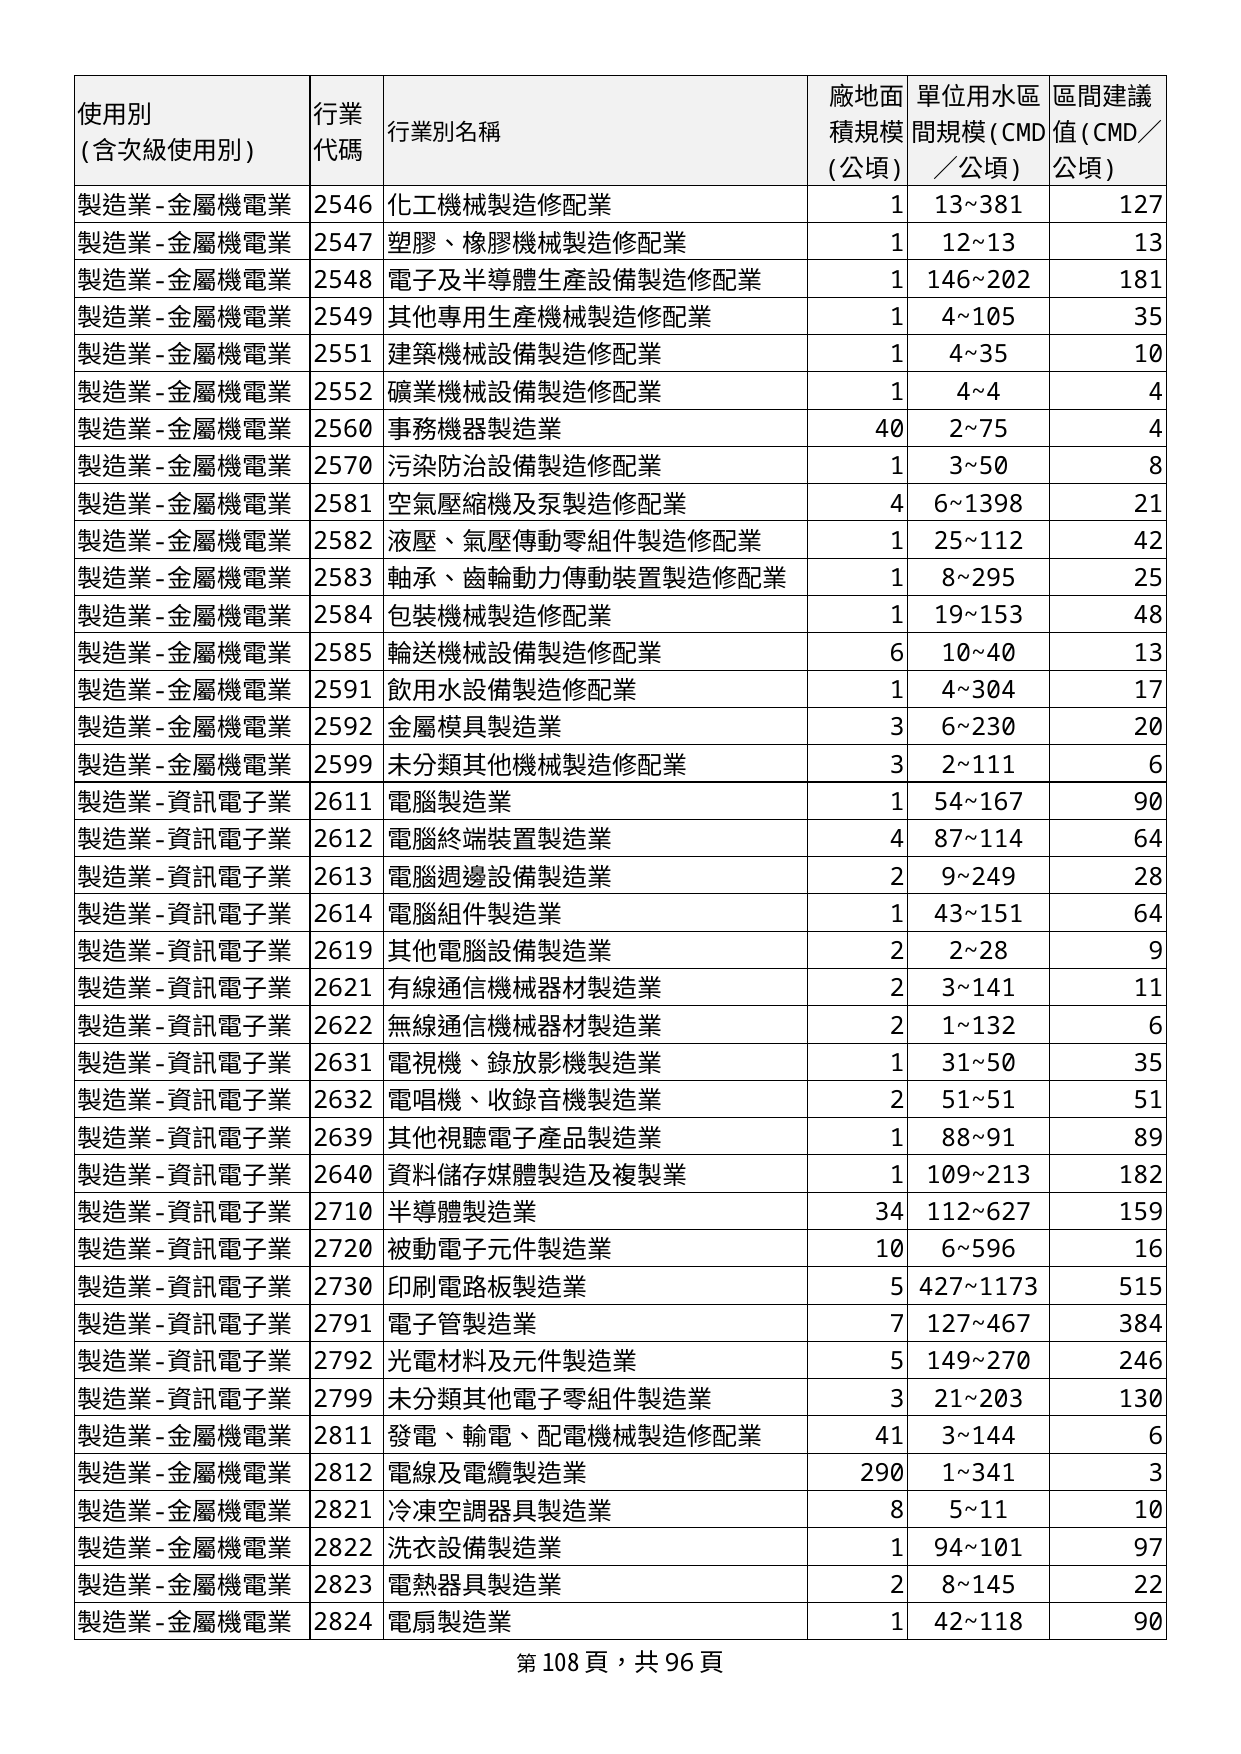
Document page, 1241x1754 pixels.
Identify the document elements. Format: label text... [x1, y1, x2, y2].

table_cell 64 [1050, 820, 1166, 856]
table_cell 2821 [311, 1491, 383, 1527]
table_cell 電腦終端裝置製造業 [384, 820, 807, 856]
table_cell 2546 [311, 186, 383, 222]
table_cell 製造業-資訊電子業 [75, 1081, 309, 1117]
table_header 行業代碼 [311, 76, 383, 185]
table_cell 污染防治設備製造修配業 [384, 447, 807, 483]
table_cell 2570 [311, 447, 383, 483]
table_cell 光電材料及元件製造業 [384, 1342, 807, 1378]
table_cell 2631 [311, 1044, 383, 1080]
table_cell 製造業-金屬機電業 [75, 298, 309, 334]
table_cell 2552 [311, 372, 383, 408]
table_cell 2 [808, 1081, 907, 1117]
table_cell 1 [808, 783, 907, 819]
table_cell 28 [1050, 857, 1166, 893]
table_cell 無線通信機械器材製造業 [384, 1006, 807, 1042]
table_cell 10 [808, 1230, 907, 1266]
table_cell 1 [808, 894, 907, 931]
table_cell 電腦製造業 [384, 783, 807, 819]
table_cell 資料儲存媒體製造及複製業 [384, 1155, 807, 1192]
table_cell 2 [808, 969, 907, 1005]
table_cell 2612 [311, 820, 383, 856]
table_cell 飲用水設備製造修配業 [384, 671, 807, 707]
table_cell 製造業-金屬機電業 [75, 745, 309, 781]
table_cell 42 [1050, 521, 1166, 558]
table_cell 3 [808, 745, 907, 781]
table_cell 2592 [311, 708, 383, 744]
table_cell 4~35 [908, 335, 1049, 371]
table_cell 427~1173 [908, 1267, 1049, 1303]
table_cell 發電、輸電、配電機械製造修配業 [384, 1416, 807, 1453]
table_cell 印刷電路板製造業 [384, 1267, 807, 1303]
table_cell 8 [1050, 447, 1166, 483]
table_cell 電唱機、收錄音機製造業 [384, 1081, 807, 1117]
table_cell 電腦組件製造業 [384, 894, 807, 931]
table_cell 其他視聽電子產品製造業 [384, 1118, 807, 1154]
table_cell 25~112 [908, 521, 1049, 558]
table_cell 2~75 [908, 410, 1049, 446]
table_cell 製造業-金屬機電業 [75, 671, 309, 707]
table_cell 1 [808, 260, 907, 297]
table_cell 1 [808, 1603, 907, 1639]
table_cell 2599 [311, 745, 383, 781]
table_cell 3 [808, 1379, 907, 1415]
table_cell 製造業-金屬機電業 [75, 708, 309, 744]
table_cell 17 [1050, 671, 1166, 707]
table_cell 電視機、錄放影機製造業 [384, 1044, 807, 1080]
table_cell 515 [1050, 1267, 1166, 1303]
table_cell 製造業-資訊電子業 [75, 1342, 309, 1378]
table_cell 被動電子元件製造業 [384, 1230, 807, 1266]
table_cell 製造業-資訊電子業 [75, 1118, 309, 1154]
table_cell 2551 [311, 335, 383, 371]
table_cell 電熱器具製造業 [384, 1566, 807, 1602]
table_cell 2639 [311, 1118, 383, 1154]
table_cell 1 [808, 596, 907, 632]
table_cell 製造業-資訊電子業 [75, 1230, 309, 1266]
table_cell 4 [1050, 410, 1166, 446]
table_cell 製造業-金屬機電業 [75, 372, 309, 408]
table_cell 建築機械設備製造修配業 [384, 335, 807, 371]
table_cell 1 [808, 1155, 907, 1192]
table_cell 空氣壓縮機及泵製造修配業 [384, 484, 807, 520]
table_header 廠地面積規模(公頃) [808, 76, 907, 185]
table_cell 2611 [311, 783, 383, 819]
table_cell 製造業-金屬機電業 [75, 1491, 309, 1527]
table_cell 製造業-資訊電子業 [75, 1379, 309, 1415]
table_cell 事務機器製造業 [384, 410, 807, 446]
table_cell 製造業-資訊電子業 [75, 932, 309, 968]
table_cell 2619 [311, 932, 383, 968]
table_cell 製造業-金屬機電業 [75, 1528, 309, 1564]
table_cell 10 [1050, 1491, 1166, 1527]
table_cell 製造業-金屬機電業 [75, 1603, 309, 1639]
table_cell 有線通信機械器材製造業 [384, 969, 807, 1005]
table_cell 4 [808, 820, 907, 856]
table_cell 21 [1050, 484, 1166, 520]
table_cell 1 [808, 447, 907, 483]
table_cell 2811 [311, 1416, 383, 1453]
table_cell 181 [1050, 260, 1166, 297]
table_cell 1 [808, 298, 907, 334]
table_cell 電子及半導體生產設備製造修配業 [384, 260, 807, 297]
table_cell 4 [808, 484, 907, 520]
table_cell 2 [808, 857, 907, 893]
table_cell 軸承、齒輪動力傳動裝置製造修配業 [384, 559, 807, 595]
table_cell 洗衣設備製造業 [384, 1528, 807, 1564]
table_cell 1 [808, 335, 907, 371]
table_cell 97 [1050, 1528, 1166, 1564]
table_cell 22 [1050, 1566, 1166, 1602]
table_cell 2549 [311, 298, 383, 334]
table_cell 5 [808, 1342, 907, 1378]
table_cell 13 [1050, 633, 1166, 669]
table_cell 製造業-金屬機電業 [75, 223, 309, 259]
table_cell 127~467 [908, 1305, 1049, 1341]
table_header 使用別 (含次級使用別) [75, 76, 309, 185]
table_cell 2791 [311, 1305, 383, 1341]
table_cell 51~51 [908, 1081, 1049, 1117]
table_cell 1 [808, 559, 907, 595]
table_cell 6 [1050, 1416, 1166, 1453]
table_cell 2~111 [908, 745, 1049, 781]
table_cell 1 [808, 671, 907, 707]
table_cell 3~144 [908, 1416, 1049, 1453]
table_cell 5~11 [908, 1491, 1049, 1527]
table_cell 2823 [311, 1566, 383, 1602]
table_cell 製造業-資訊電子業 [75, 1044, 309, 1080]
table_cell 112~627 [908, 1193, 1049, 1229]
table_cell 其他電腦設備製造業 [384, 932, 807, 968]
table_cell 2584 [311, 596, 383, 632]
table_cell 製造業-資訊電子業 [75, 783, 309, 819]
table_cell 2622 [311, 1006, 383, 1042]
table_cell 2547 [311, 223, 383, 259]
table_cell 製造業-資訊電子業 [75, 1305, 309, 1341]
table_cell 2560 [311, 410, 383, 446]
table_cell 製造業-金屬機電業 [75, 1416, 309, 1453]
table_cell 1 [808, 223, 907, 259]
table_cell 2799 [311, 1379, 383, 1415]
table_cell 109~213 [908, 1155, 1049, 1192]
table_cell 20 [1050, 708, 1166, 744]
table_cell 31~50 [908, 1044, 1049, 1080]
table_cell 40 [808, 410, 907, 446]
table_cell 130 [1050, 1379, 1166, 1415]
table_cell 35 [1050, 298, 1166, 334]
table_cell 384 [1050, 1305, 1166, 1341]
table_cell 輪送機械設備製造修配業 [384, 633, 807, 669]
table_cell 製造業-金屬機電業 [75, 335, 309, 371]
table_cell 4~304 [908, 671, 1049, 707]
table_cell 4~105 [908, 298, 1049, 334]
table_cell 2632 [311, 1081, 383, 1117]
table_cell 11 [1050, 969, 1166, 1005]
table_cell 90 [1050, 783, 1166, 819]
table_cell 25 [1050, 559, 1166, 595]
table_cell 2582 [311, 521, 383, 558]
table_cell 2822 [311, 1528, 383, 1564]
table_cell 159 [1050, 1193, 1166, 1229]
table_cell 10~40 [908, 633, 1049, 669]
table_cell 87~114 [908, 820, 1049, 856]
table_cell 89 [1050, 1118, 1166, 1154]
table_cell 10 [1050, 335, 1166, 371]
table_cell 1 [808, 1044, 907, 1080]
table_cell 製造業-金屬機電業 [75, 484, 309, 520]
table_cell 2 [808, 1006, 907, 1042]
table_cell 2585 [311, 633, 383, 669]
table_cell 2812 [311, 1454, 383, 1490]
table_cell 1~132 [908, 1006, 1049, 1042]
table_cell 64 [1050, 894, 1166, 931]
table_cell 13 [1050, 223, 1166, 259]
table_cell 電腦週邊設備製造業 [384, 857, 807, 893]
table_cell 4 [1050, 372, 1166, 408]
table_cell 3~141 [908, 969, 1049, 1005]
table_cell 製造業-金屬機電業 [75, 596, 309, 632]
table_cell 製造業-金屬機電業 [75, 559, 309, 595]
table_cell 1 [808, 1118, 907, 1154]
table_cell 半導體製造業 [384, 1193, 807, 1229]
table_cell 3 [808, 708, 907, 744]
table_cell 12~13 [908, 223, 1049, 259]
table_cell 製造業-資訊電子業 [75, 894, 309, 931]
table_cell 88~91 [908, 1118, 1049, 1154]
table_cell 礦業機械設備製造修配業 [384, 372, 807, 408]
table_cell 2710 [311, 1193, 383, 1229]
table_cell 液壓、氣壓傳動零組件製造修配業 [384, 521, 807, 558]
table_cell 19~153 [908, 596, 1049, 632]
table_cell 43~151 [908, 894, 1049, 931]
table_cell 2~28 [908, 932, 1049, 968]
table_cell 製造業-金屬機電業 [75, 1454, 309, 1490]
table_cell 8~145 [908, 1566, 1049, 1602]
table_cell 製造業-金屬機電業 [75, 633, 309, 669]
table_cell 8 [808, 1491, 907, 1527]
table_cell 4~4 [908, 372, 1049, 408]
table_cell 6~1398 [908, 484, 1049, 520]
table_cell 182 [1050, 1155, 1166, 1192]
table_cell 2824 [311, 1603, 383, 1639]
table_cell 製造業-資訊電子業 [75, 820, 309, 856]
table_cell 13~381 [908, 186, 1049, 222]
table_cell 包裝機械製造修配業 [384, 596, 807, 632]
table_cell 2581 [311, 484, 383, 520]
table_cell 製造業-資訊電子業 [75, 1193, 309, 1229]
table_cell 6 [1050, 1006, 1166, 1042]
table_cell 製造業-資訊電子業 [75, 1155, 309, 1192]
table_cell 製造業-資訊電子業 [75, 1267, 309, 1303]
table_cell 7 [808, 1305, 907, 1341]
table_cell 2591 [311, 671, 383, 707]
table_cell 製造業-資訊電子業 [75, 969, 309, 1005]
table_cell 90 [1050, 1603, 1166, 1639]
table_cell 2583 [311, 559, 383, 595]
table_cell 塑膠、橡膠機械製造修配業 [384, 223, 807, 259]
table_cell 149~270 [908, 1342, 1049, 1378]
table_cell 2548 [311, 260, 383, 297]
table_cell 9~249 [908, 857, 1049, 893]
table_cell 電子管製造業 [384, 1305, 807, 1341]
table_cell 51 [1050, 1081, 1166, 1117]
table_cell 54~167 [908, 783, 1049, 819]
table_cell 1 [808, 521, 907, 558]
table_cell 35 [1050, 1044, 1166, 1080]
table_cell 9 [1050, 932, 1166, 968]
table_cell 6 [808, 633, 907, 669]
table_cell 3~50 [908, 447, 1049, 483]
table_cell 16 [1050, 1230, 1166, 1266]
table_cell 2792 [311, 1342, 383, 1378]
table_cell 2614 [311, 894, 383, 931]
table_cell 製造業-金屬機電業 [75, 447, 309, 483]
table_cell 2613 [311, 857, 383, 893]
table_cell 製造業-金屬機電業 [75, 410, 309, 446]
table_cell 21~203 [908, 1379, 1049, 1415]
table_cell 1 [808, 1528, 907, 1564]
table_cell 5 [808, 1267, 907, 1303]
table_cell 製造業-資訊電子業 [75, 857, 309, 893]
table_cell 未分類其他電子零組件製造業 [384, 1379, 807, 1415]
table_cell 2 [808, 932, 907, 968]
table_header 單位用水區間規模(CMD／公頃) [908, 76, 1049, 185]
table_cell 41 [808, 1416, 907, 1453]
table_header 行業別名稱 [384, 76, 807, 185]
table_cell 3 [1050, 1454, 1166, 1490]
table_cell 製造業-金屬機電業 [75, 1566, 309, 1602]
table_cell 1 [808, 372, 907, 408]
table_cell 製造業-金屬機電業 [75, 186, 309, 222]
table_cell 6 [1050, 745, 1166, 781]
table_cell 2 [808, 1566, 907, 1602]
table_cell 8~295 [908, 559, 1049, 595]
table_cell 金屬模具製造業 [384, 708, 807, 744]
table_cell 化工機械製造修配業 [384, 186, 807, 222]
table_cell 1~341 [908, 1454, 1049, 1490]
table_cell 其他專用生產機械製造修配業 [384, 298, 807, 334]
table_cell 48 [1050, 596, 1166, 632]
table_cell 6~596 [908, 1230, 1049, 1266]
table_header 區間建議值(CMD／公頃) [1050, 76, 1166, 185]
table_cell 6~230 [908, 708, 1049, 744]
table_cell 未分類其他機械製造修配業 [384, 745, 807, 781]
table_cell 246 [1050, 1342, 1166, 1378]
table_cell 冷凍空調器具製造業 [384, 1491, 807, 1527]
table_cell 290 [808, 1454, 907, 1490]
table_cell 2621 [311, 969, 383, 1005]
table_cell 1 [808, 186, 907, 222]
table_cell 2720 [311, 1230, 383, 1266]
table_cell 146~202 [908, 260, 1049, 297]
table_cell 製造業-資訊電子業 [75, 1006, 309, 1042]
table_cell 2730 [311, 1267, 383, 1303]
table_cell 2640 [311, 1155, 383, 1192]
table_cell 製造業-金屬機電業 [75, 260, 309, 297]
table_cell 42~118 [908, 1603, 1049, 1639]
table_cell 電扇製造業 [384, 1603, 807, 1639]
table_cell 電線及電纜製造業 [384, 1454, 807, 1490]
table_cell 製造業-金屬機電業 [75, 521, 309, 558]
table_cell 34 [808, 1193, 907, 1229]
table_cell 94~101 [908, 1528, 1049, 1564]
table_cell 127 [1050, 186, 1166, 222]
